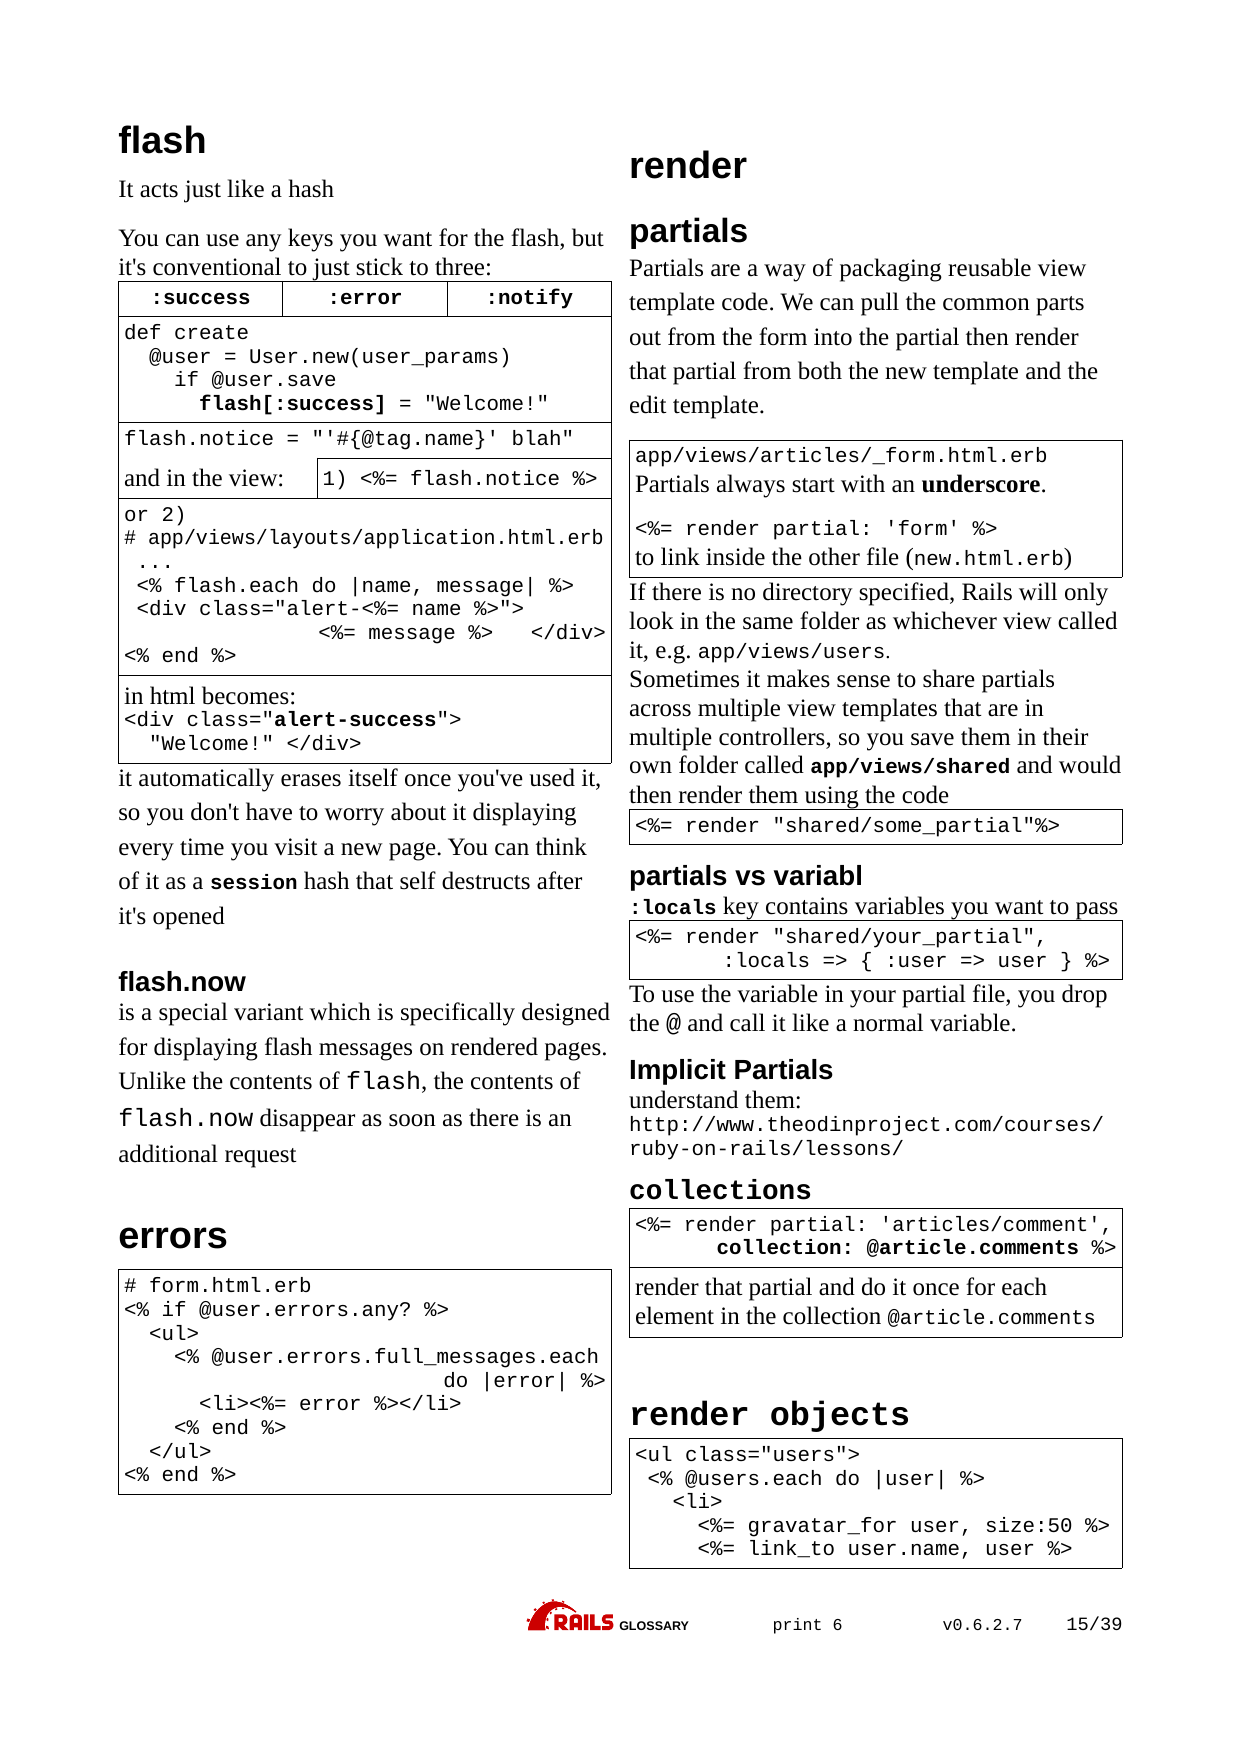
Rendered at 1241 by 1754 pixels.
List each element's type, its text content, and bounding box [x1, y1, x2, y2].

table_cell in html becomes: <div class="alert-success"> "Welcome!" </div> [119, 676, 611, 762]
text To use the variable in your partial file, you drop the @ and call it like a normal variable. [629, 980, 1122, 1039]
text You can use any keys you want for the flash, but it's conventional to just stick to three: [118, 223, 611, 281]
text it automatically erases itself once you've used it, so you don't have to worry about it displaying every time you visit a new page. You can think of it as a session hash that self destructs after it's opened [118, 764, 611, 930]
text Partials are a way of packaging reusable view template code. We can pull the common parts out from the form into the partial then render that partial from both the new template and the edit template. [629, 253, 1122, 419]
table_header <%= render partial: 'articles/comment', collection: @article.comments %> [630, 1209, 1122, 1267]
table_cell 1) <%= flash.notice %> [318, 459, 611, 498]
table_cell or 2) # app/views/layouts/application.html.erb ... <% flash.each do |name, message| %> <div class="alert-<%= name %>"> <%= message %> </div> <% end %> [119, 499, 611, 675]
text Sometimes it makes sense to share partials across multiple view templates that are in multiple controllers, so you save them in their own folder called app/views/shared and would then render them using the code [629, 664, 1122, 809]
text :locals key contains variables you want to pass [629, 891, 1122, 920]
table_header def create @user = User.new(user_params) if @user.save flash[:success] = "Welcome!" [119, 317, 611, 422]
subtitle partials [629, 211, 1122, 250]
table_cell and in the view: [119, 458, 317, 498]
table_header :error [283, 282, 447, 316]
text is a special variant which is specifically designed for displaying flash messages on rendered pages. Unlike the contents of flash, the contents of flash.now disappear as soon as there is an additional request [118, 997, 611, 1168]
text http://www.theodinproject.com/courses/ruby-on-rails/lessons/ [629, 1114, 1122, 1162]
subtitle render objects [629, 1397, 1122, 1435]
table_cell flash.notice = "'#{@tag.name}' blah" [119, 423, 611, 457]
text If there is no directory specified, Rails will only look in the same folder as whichever view called it, e.g. app/views/users. [629, 578, 1122, 664]
text It acts just like a hash [118, 174, 611, 203]
table_cell render that partial and do it once for each element in the collection @article.comments [630, 1268, 1122, 1337]
table_header app/views/articles/_form.html.erb Partials always start with an underscore. <%= render partial: 'form' %> to link inside the other file (new.html.erb) [630, 441, 1122, 577]
subtitle Implicit Partials [629, 1054, 1122, 1086]
subtitle errors [118, 1213, 611, 1257]
subtitle flash.now [118, 965, 611, 997]
table_header :success [119, 282, 282, 316]
text understand them: [629, 1086, 1122, 1114]
table_header <%= render "shared/some_partial"%> [630, 810, 1122, 844]
subtitle render [629, 143, 1122, 187]
subtitle partials vs variabl [629, 859, 1122, 891]
table_header <ul class="users"> <% @users.each do |user| %> <li> <%= gravatar_for user, size:50 %> <%= link_to user.name, user %> [630, 1439, 1122, 1568]
table_header <%= render "shared/your_partial", :locals => { :user => user } %> [630, 921, 1122, 979]
table_header :notify [448, 282, 611, 316]
subtitle flash [118, 118, 611, 162]
table_header # form.html.erb <% if @user.errors.any? %> <ul> <% @user.errors.full_messages.each do |error| %> <li><%= error %></li> <% end %> </ul> <% end %> [119, 1270, 611, 1494]
subtitle collections [629, 1176, 1122, 1208]
